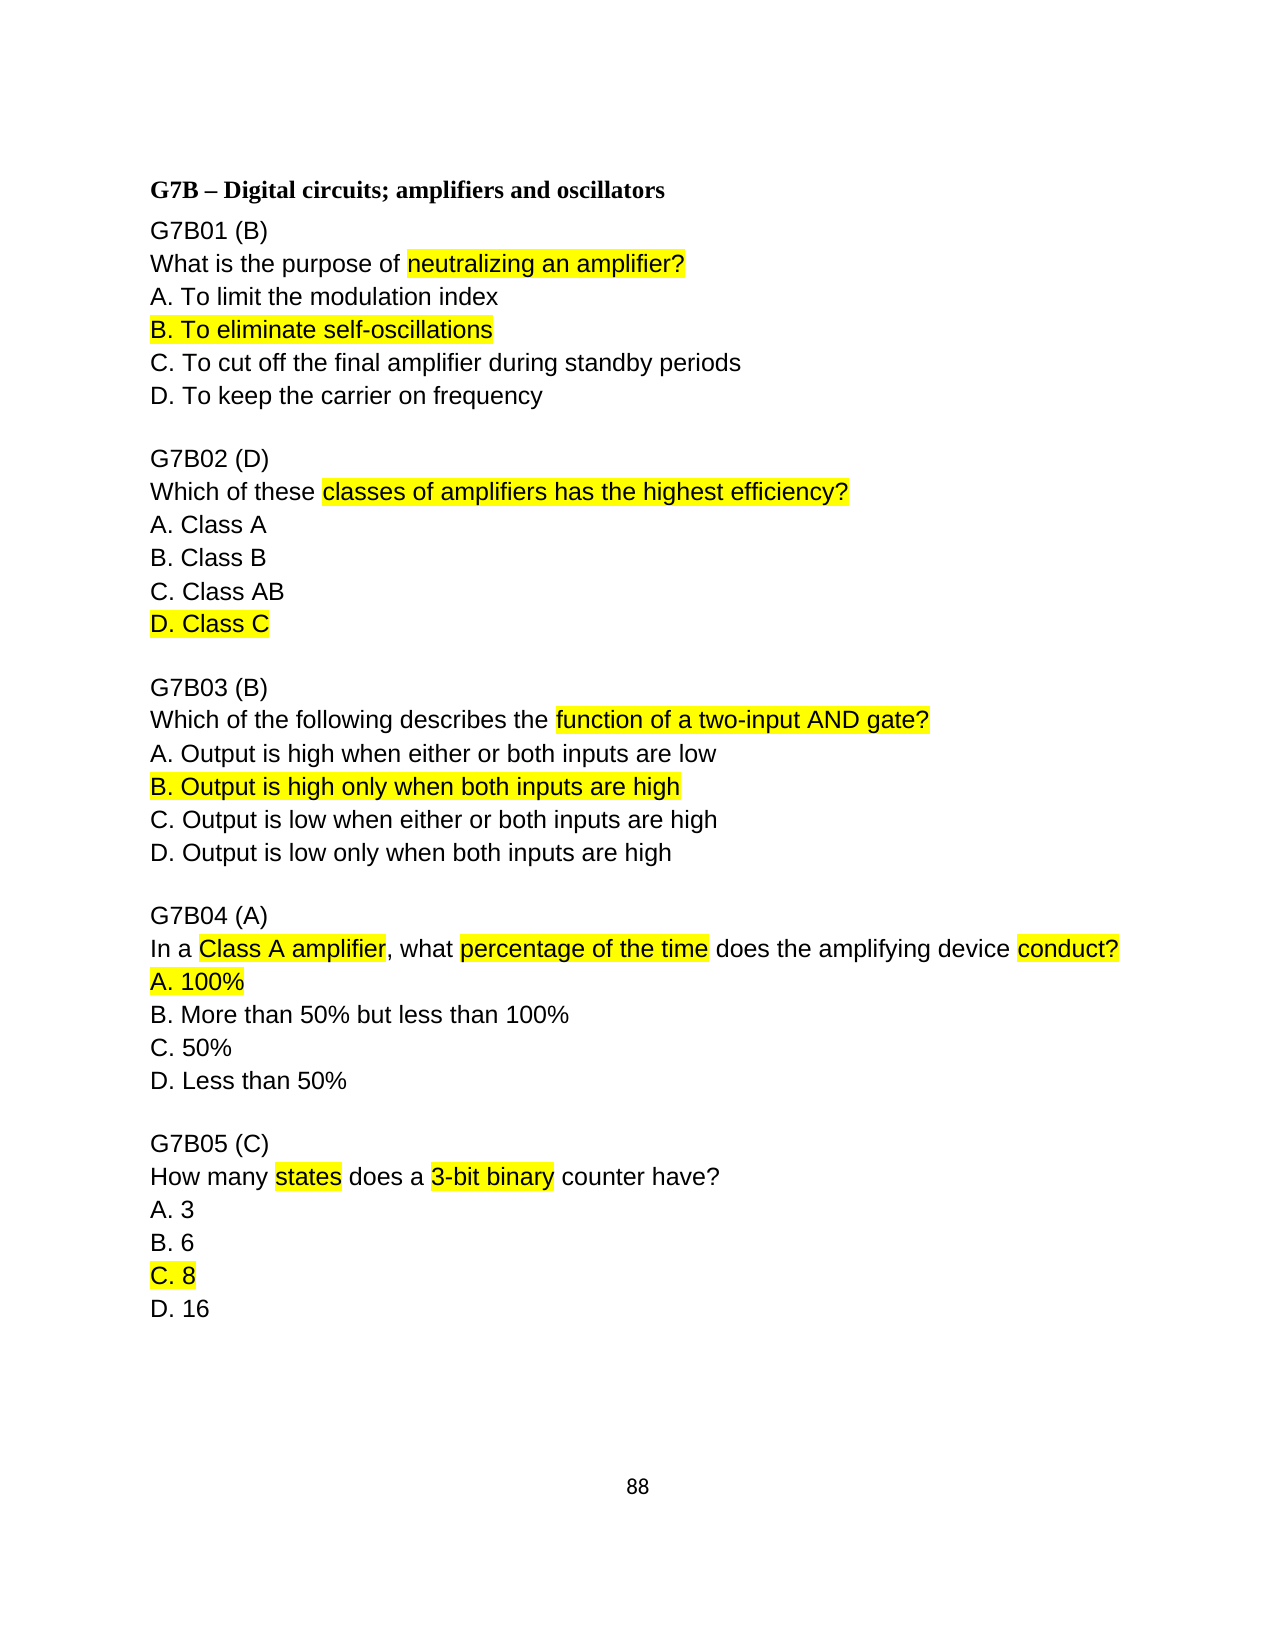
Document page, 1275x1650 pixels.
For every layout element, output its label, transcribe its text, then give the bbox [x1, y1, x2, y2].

text G7B01 (B) What is the purpose of neutralizing an amplifier? A. To limit the modulation index B. To eliminate self-oscillations C. To cut off the final amplifier during standby periods D. To keep the carrier on frequency [150, 216, 1125, 410]
text G7B03 (B) Which of the following describes the function of a two-input AND gate? A. Output is high when either or both inputs are low B. Output is high only when both inputs are high C. Output is low when either or both inputs are high D. Output is low only when both inputs are high [150, 672, 1125, 866]
text G7B04 (A) In a Class A amplifier, what percentage of the time does the amplifying device conduct? A. 100% B. More than 50% but less than 100% C. 50% D. Less than 50% [150, 901, 1125, 1094]
text G7B05 (C) How many states does a 3-bit binary counter have? A. 3 B. 6 C. 8 D. 16 [150, 1129, 1125, 1323]
text G7B02 (D) Which of these classes of amplifiers has the highest efficiency? A. Class A B. Class B C. Class AB D. Class C [150, 444, 1125, 638]
subtitle G7B – Digital circuits; amplifiers and oscillators [150, 175, 1125, 204]
